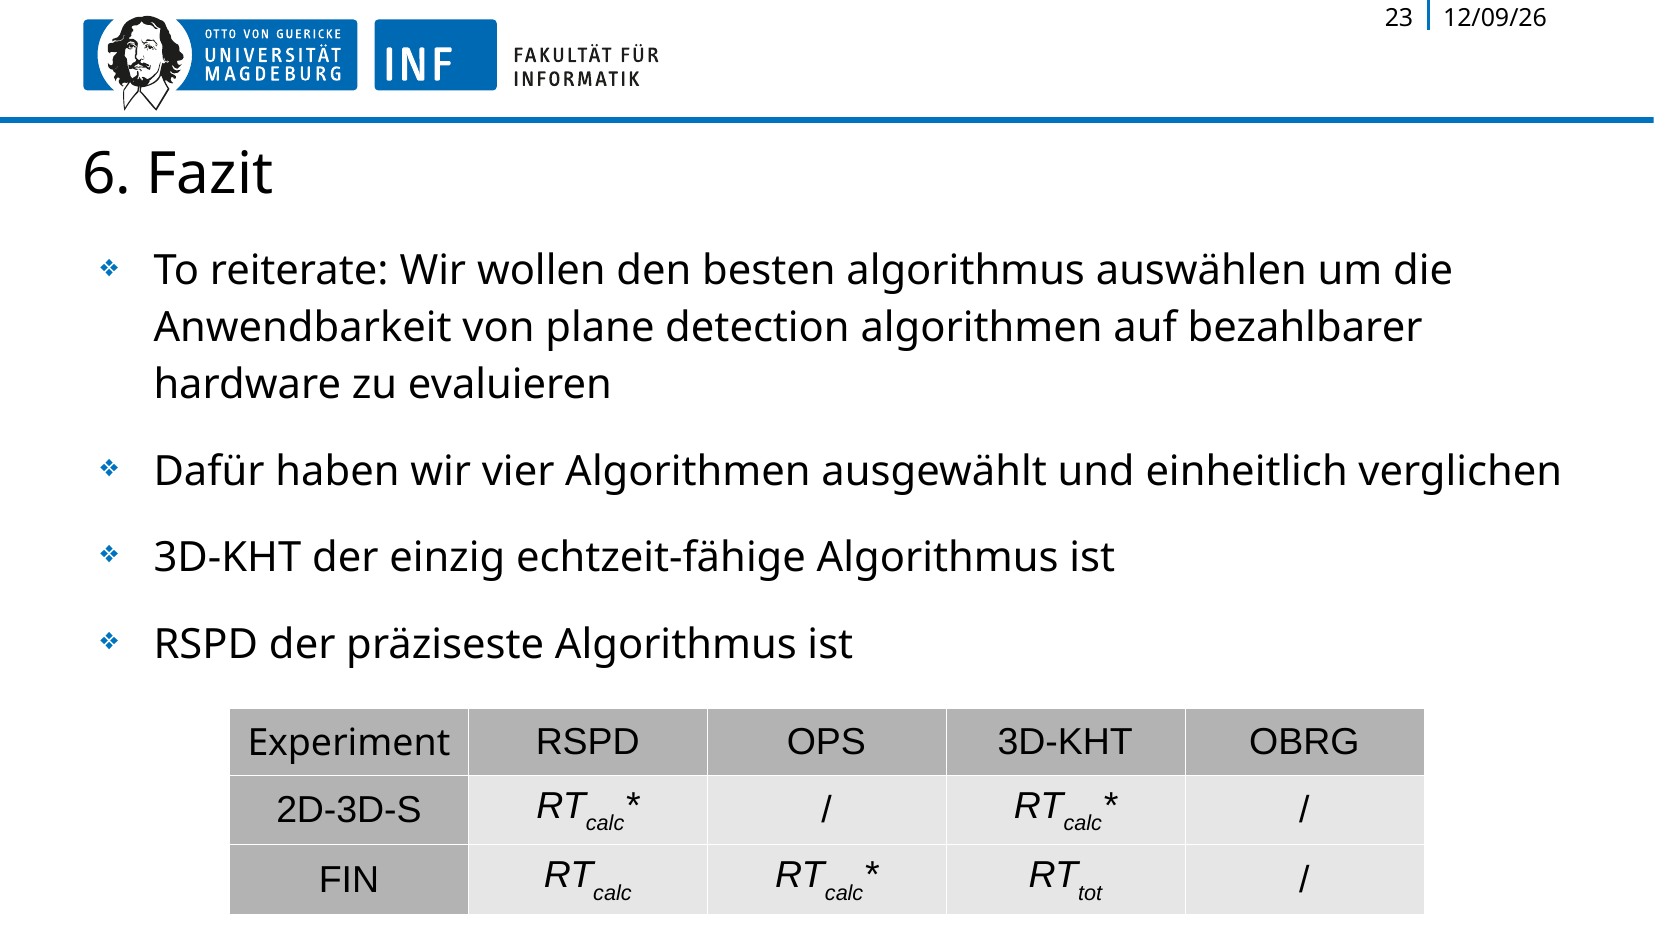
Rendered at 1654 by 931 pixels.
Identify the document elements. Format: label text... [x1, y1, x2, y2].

table_header OPS [708, 709, 946, 775]
table_header Experiment [230, 709, 468, 775]
title 6. Fazit [82, 131, 1571, 211]
table_cell RTtot [947, 845, 1185, 914]
table_cell 2D-3D-S [230, 776, 468, 844]
table_cell FIN [230, 845, 468, 914]
table_cell RTcalc* [469, 776, 707, 844]
table_header OBRG [1186, 709, 1424, 775]
table_cell / [1186, 845, 1424, 914]
table_cell / [1186, 776, 1424, 844]
table_cell / [708, 776, 946, 844]
table_header RSPD [469, 709, 707, 775]
list To reiterate: Wir wollen den besten algorithmus auswählen um die Anwendbarkeit von plane detection algorithmen auf bezahlbarer hardware zu evaluieren Dafür haben wir vier Algorithmen ausgewählt und einheitlich verglichen 3D-KHT der einzig echtzeit-fähige Algorithmus ist RSPD der präziseste Algorithmus ist [82, 240, 1571, 916]
table_header 3D-KHT [947, 709, 1185, 775]
table_cell RTcalc* [947, 776, 1185, 844]
table_cell RTcalc* [708, 845, 946, 914]
table_cell RTcalc [469, 845, 707, 914]
